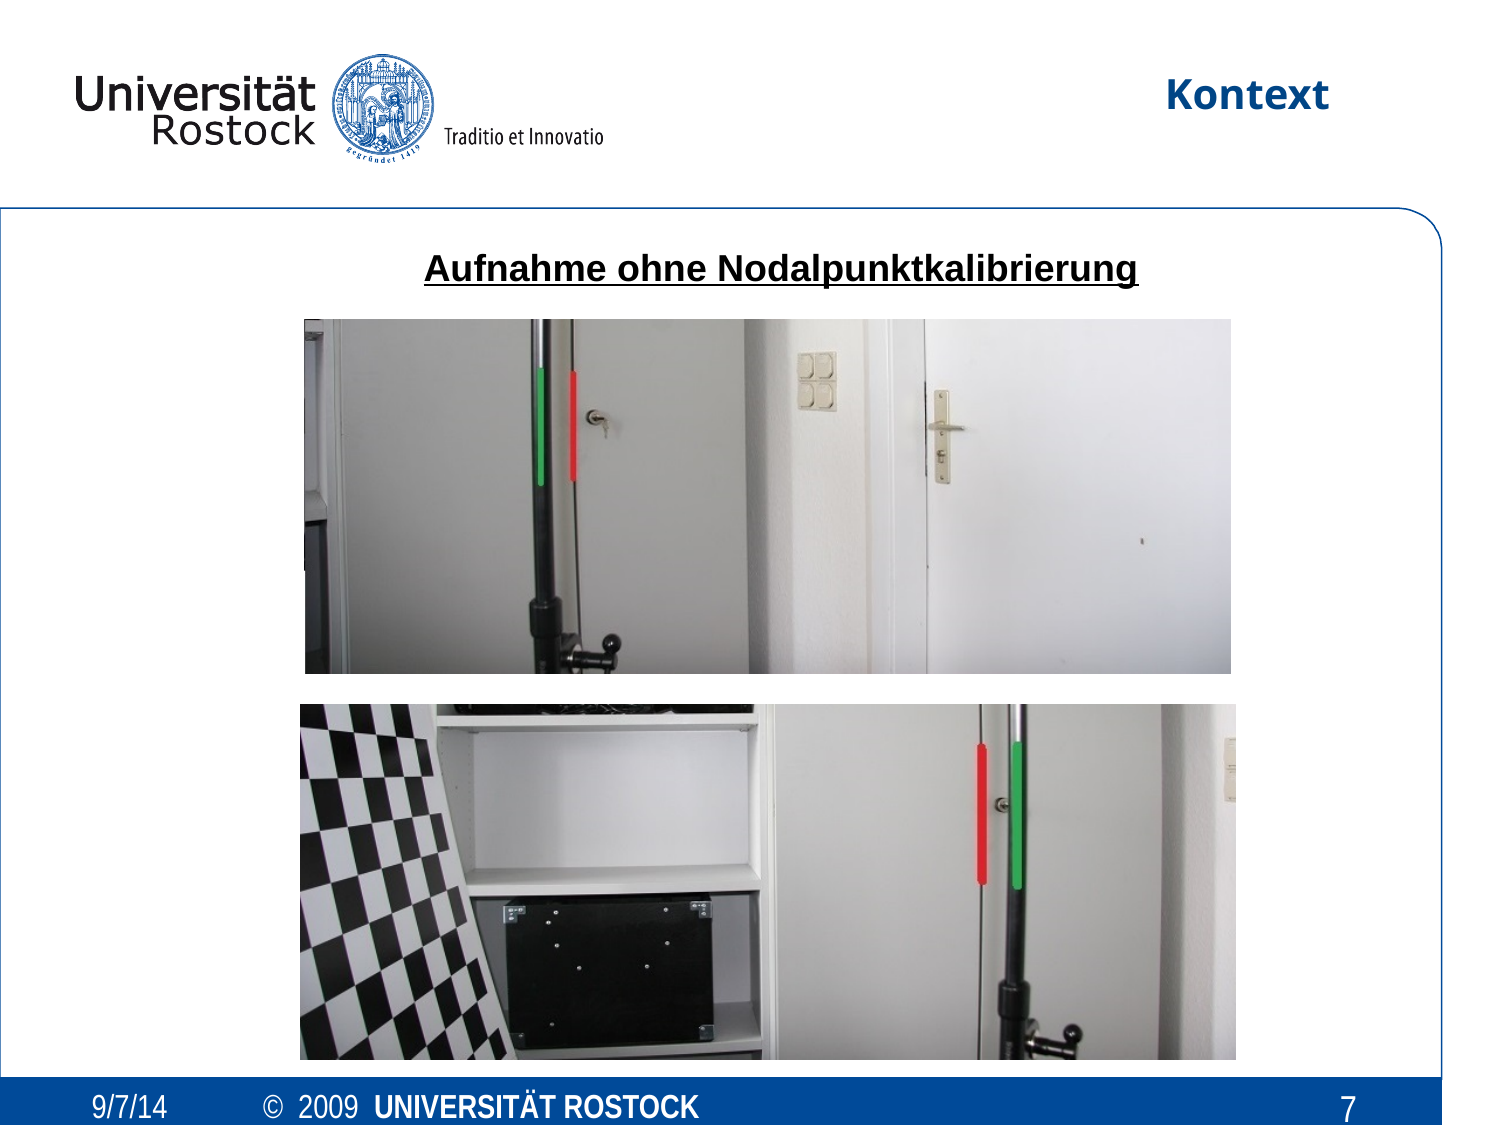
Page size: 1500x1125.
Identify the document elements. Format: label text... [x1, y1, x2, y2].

picture [304, 319, 1231, 675]
picture [300, 704, 1236, 1060]
picture [76, 54, 603, 163]
footer © 2009 UNIVERSITÄT ROSTOCK [240, 1077, 1296, 1125]
slide_number [1325, 1077, 1442, 1125]
text_box Aufnahme ohne Nodalpunktkalibrierung [408, 239, 1153, 299]
title Kontext [675, 60, 1500, 136]
slide_number 9/7/14 [76, 1077, 235, 1125]
